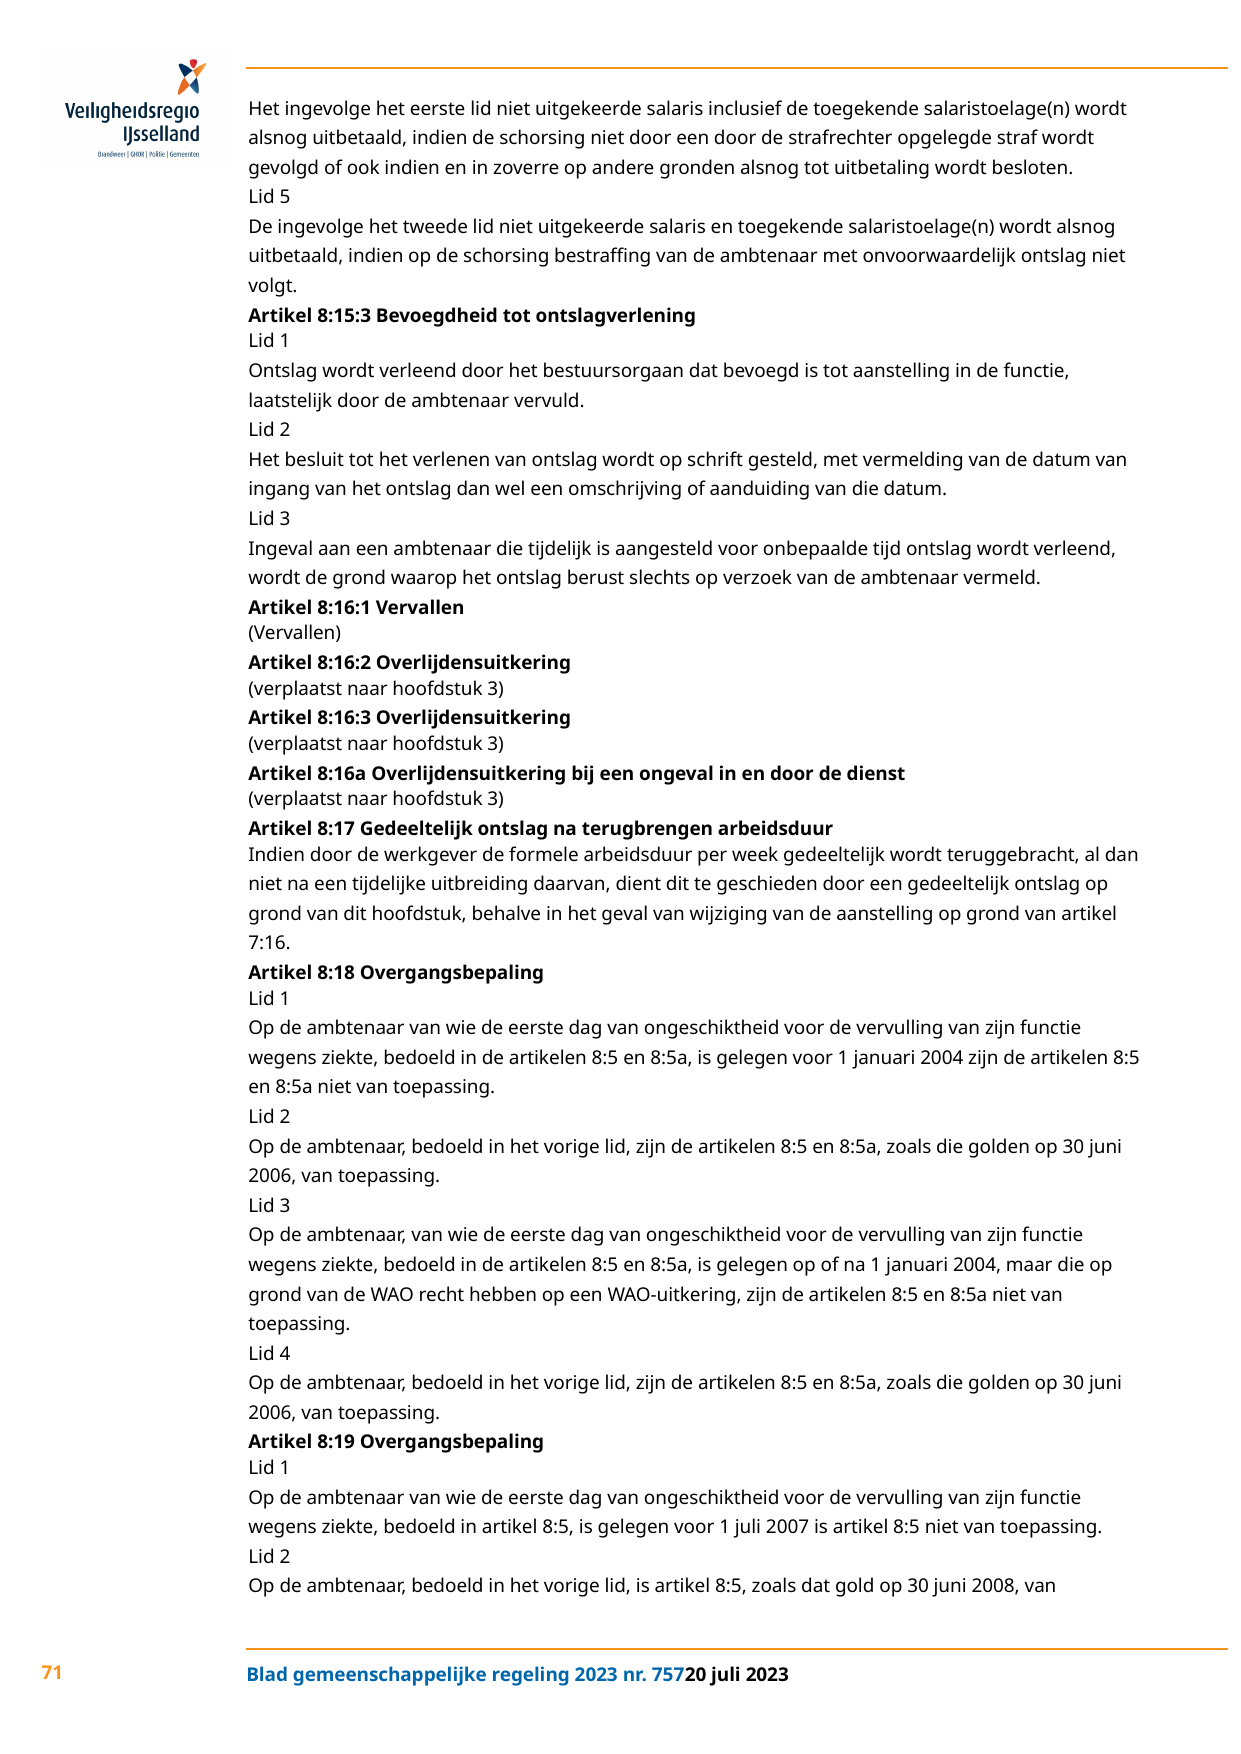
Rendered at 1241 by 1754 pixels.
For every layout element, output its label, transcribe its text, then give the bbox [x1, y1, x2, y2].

text Artikel 8:16:3 Overlijdensuitkering [248, 704, 1152, 730]
text Lid 1 [248, 328, 1152, 353]
text Op de ambtenaar, van wie de eerste dag van ongeschiktheid voor de vervulling van zijn functie wegens ziekte, bedoeld in de artikelen 8:5 en 8:5a, is gelegen op of na 1 januari 2004, maar die op grond van de WAO recht hebben op een WAO-uitkering, zijn de artikelen 8:5 en 8:5a niet van toepassing. [248, 1222, 1152, 1336]
text (verplaatst naar hoofdstuk 3) [248, 730, 1152, 756]
text Ontslag wordt verleend door het bestuursorgaan dat bevoegd is tot aanstelling in de functie, laatstelijk door de ambtenaar vervuld. [248, 357, 1152, 412]
text Lid 4 [248, 1340, 1152, 1366]
text Het besluit tot het verlenen van ontslag wordt op schrift gesteld, met vermelding van de datum van ingang van het ontslag dan wel een omschrijving of aanduiding van die datum. [248, 446, 1152, 501]
text Artikel 8:16:2 Overlijdensuitkering [248, 649, 1152, 675]
text Ingeval aan een ambtenaar die tijdelijk is aangesteld voor onbepaalde tijd ontslag wordt verleend, wordt de grond waarop het ontslag berust slechts op verzoek van de ambtenaar vermeld. [248, 535, 1152, 590]
text Lid 2 [248, 1103, 1152, 1129]
text Het ingevolge het eerste lid niet uitgekeerde salaris inclusief de toegekende salaristoelage(n) wordt alsnog uitbetaald, indien de schorsing niet door een door de strafrechter opgelegde straf wordt gevolgd of ook indien en in zoverre op andere gronden alsnog tot uitbetaling wordt besloten. [248, 95, 1152, 180]
text Lid 3 [248, 1192, 1152, 1218]
text Op de ambtenaar van wie de eerste dag van ongeschiktheid voor de vervulling van zijn functie wegens ziekte, bedoeld in artikel 8:5, is gelegen voor 1 juli 2007 is artikel 8:5 niet van toepassing. [248, 1484, 1152, 1539]
text Lid 2 [248, 1543, 1152, 1569]
text De ingevolge het tweede lid niet uitgekeerde salaris en toegekende salaristoelage(n) wordt alsnog uitbetaald, indien op de schorsing bestraffing van de ambtenaar met onvoorwaardelijk ontslag niet volgt. [248, 213, 1152, 298]
text Op de ambtenaar, bedoeld in het vorige lid, zijn de artikelen 8:5 en 8:5a, zoals die golden op 30 juni 2006, van toepassing. [248, 1369, 1152, 1425]
text Op de ambtenaar, bedoeld in het vorige lid, zijn de artikelen 8:5 en 8:5a, zoals die golden op 30 juni 2006, van toepassing. [248, 1133, 1152, 1188]
text Artikel 8:16:1 Vervallen [248, 594, 1152, 619]
text Lid 2 [248, 416, 1152, 442]
text Lid 5 [248, 183, 1152, 209]
text Indien door de werkgever de formele arbeidsduur per week gedeeltelijk wordt teruggebracht, al dan niet na een tijdelijke uitbreiding daarvan, dient dit te geschieden door een gedeeltelijk ontslag op grond van dit hoofdstuk, behalve in het geval van wijziging van de aanstelling op grond van artikel 7:16. [248, 841, 1152, 955]
text Artikel 8:19 Overgangsbepaling [248, 1429, 1152, 1454]
text Artikel 8:17 Gedeeltelijk ontslag na terugbrengen arbeidsduur [248, 815, 1152, 841]
text Op de ambtenaar, bedoeld in het vorige lid, is artikel 8:5, zoals dat gold op 30 juni 2008, van [248, 1573, 1152, 1598]
text (verplaatst naar hoofdstuk 3) [248, 786, 1152, 811]
text Artikel 8:16a Overlijdensuitkering bij een ongeval in en door de dienst [248, 760, 1152, 786]
text (verplaatst naar hoofdstuk 3) [248, 675, 1152, 701]
text Lid 3 [248, 505, 1152, 531]
text Lid 1 [248, 985, 1152, 1011]
picture [41, 47, 231, 172]
text Op de ambtenaar van wie de eerste dag van ongeschiktheid voor de vervulling van zijn functie wegens ziekte, bedoeld in de artikelen 8:5 en 8:5a, is gelegen voor 1 januari 2004 zijn de artikelen 8:5 en 8:5a niet van toepassing. [248, 1014, 1152, 1099]
text Artikel 8:18 Overgangsbepaling [248, 959, 1152, 985]
text Artikel 8:15:3 Bevoegdheid tot ontslagverlening [248, 302, 1152, 328]
text Lid 1 [248, 1454, 1152, 1480]
text (Vervallen) [248, 619, 1152, 645]
